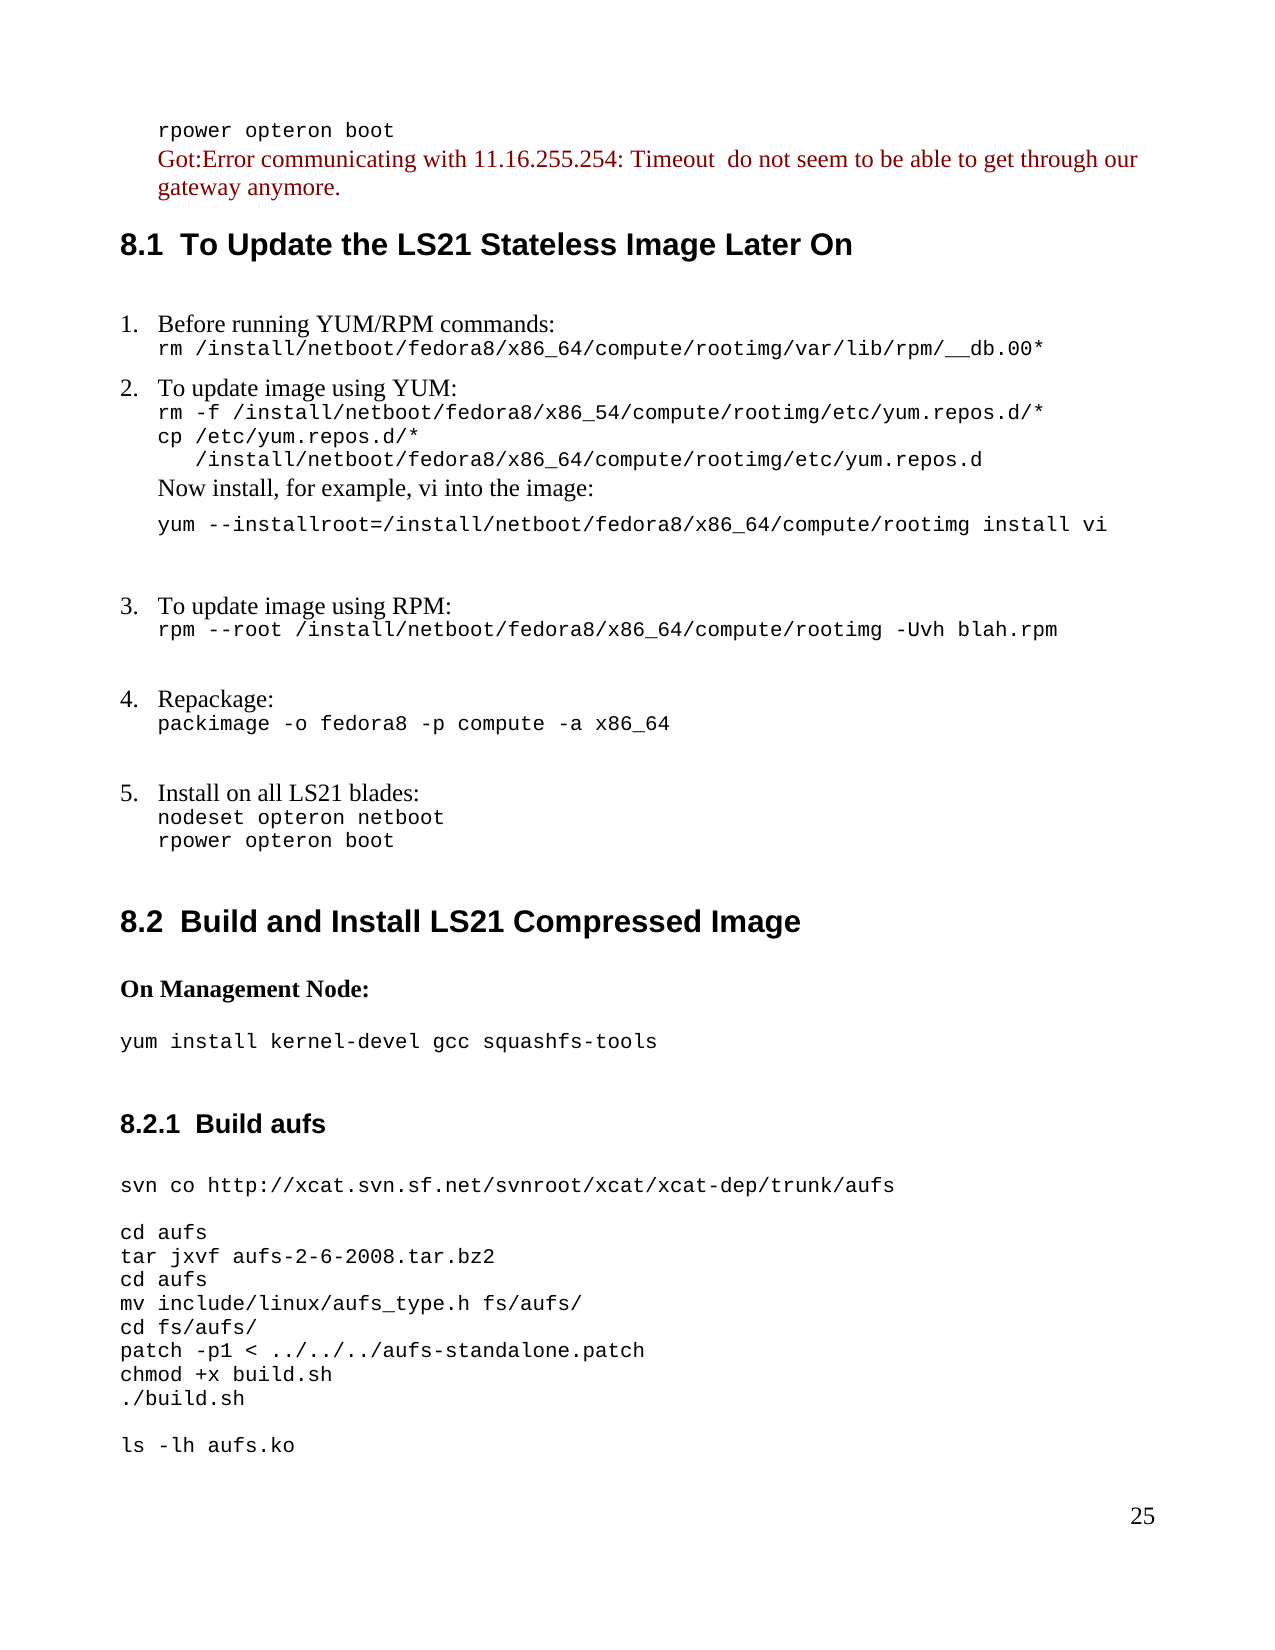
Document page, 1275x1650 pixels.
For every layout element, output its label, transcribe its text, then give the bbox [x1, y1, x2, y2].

text rm /install/netboot/fedora8/x86_64/compute/rootimg/var/lib/rpm/__db.00* [157, 338, 1155, 361]
text rpower opteron boot [157, 120, 1155, 144]
subtitle Build aufs [120, 1108, 1155, 1140]
list Install on all LS21 blades: [120, 778, 1155, 807]
text chmod +x build.sh [120, 1364, 1155, 1388]
text Got:Error communicating with 11.16.255.254: Timeout do not seem to be able to get through our gateway anymore. [157, 144, 1155, 201]
text tar jxvf aufs-2-6-2008.tar.bz2 [120, 1246, 1155, 1269]
text cd aufs [120, 1269, 1155, 1293]
list To update image using RPM: [120, 591, 1155, 619]
text patch -p1 < ../../../aufs-standalone.patch [120, 1340, 1155, 1364]
list Repackage: [120, 684, 1155, 713]
text rpm --root /install/netboot/fedora8/x86_64/compute/rootimg -Uvh blah.rpm [157, 619, 1155, 643]
text nodeset opteron netboot [157, 807, 1155, 830]
text yum --installroot=/install/netboot/fedora8/x86_64/compute/rootimg install vi [157, 514, 1155, 538]
text rpower opteron boot [157, 830, 1155, 854]
list Before running YUM/RPM commands: [120, 309, 1155, 338]
text Now install, for example, vi into the image: [157, 473, 1155, 502]
text yum install kernel-devel gcc squashfs-tools [120, 1031, 1155, 1055]
text cd aufs [120, 1222, 1155, 1246]
text cd fs/aufs/ [120, 1317, 1155, 1340]
text svn co http://xcat.svn.sf.net/svnroot/xcat/xcat-dep/trunk/aufs [120, 1175, 1155, 1198]
text packimage -o fedora8 -p compute -a x86_64 [157, 713, 1155, 737]
text rm -f /install/netboot/fedora8/x86_54/compute/rootimg/etc/yum.repos.d/* [157, 402, 1155, 426]
subtitle Build and Install LS21 Compressed Image [120, 903, 1155, 939]
text mv include/linux/aufs_type.h fs/aufs/ [120, 1293, 1155, 1317]
text On Management Node: [120, 974, 1155, 1002]
text ./build.sh [120, 1388, 1155, 1411]
subtitle To Update the LS21 Stateless Image Later On [120, 226, 1155, 262]
text cp /etc/yum.repos.d/* /install/netboot/fedora8/x86_64/compute/rootimg/etc/yum.repos.d [157, 426, 1155, 473]
list To update image using YUM: [120, 373, 1155, 402]
text ls -lh aufs.ko [120, 1435, 1155, 1458]
